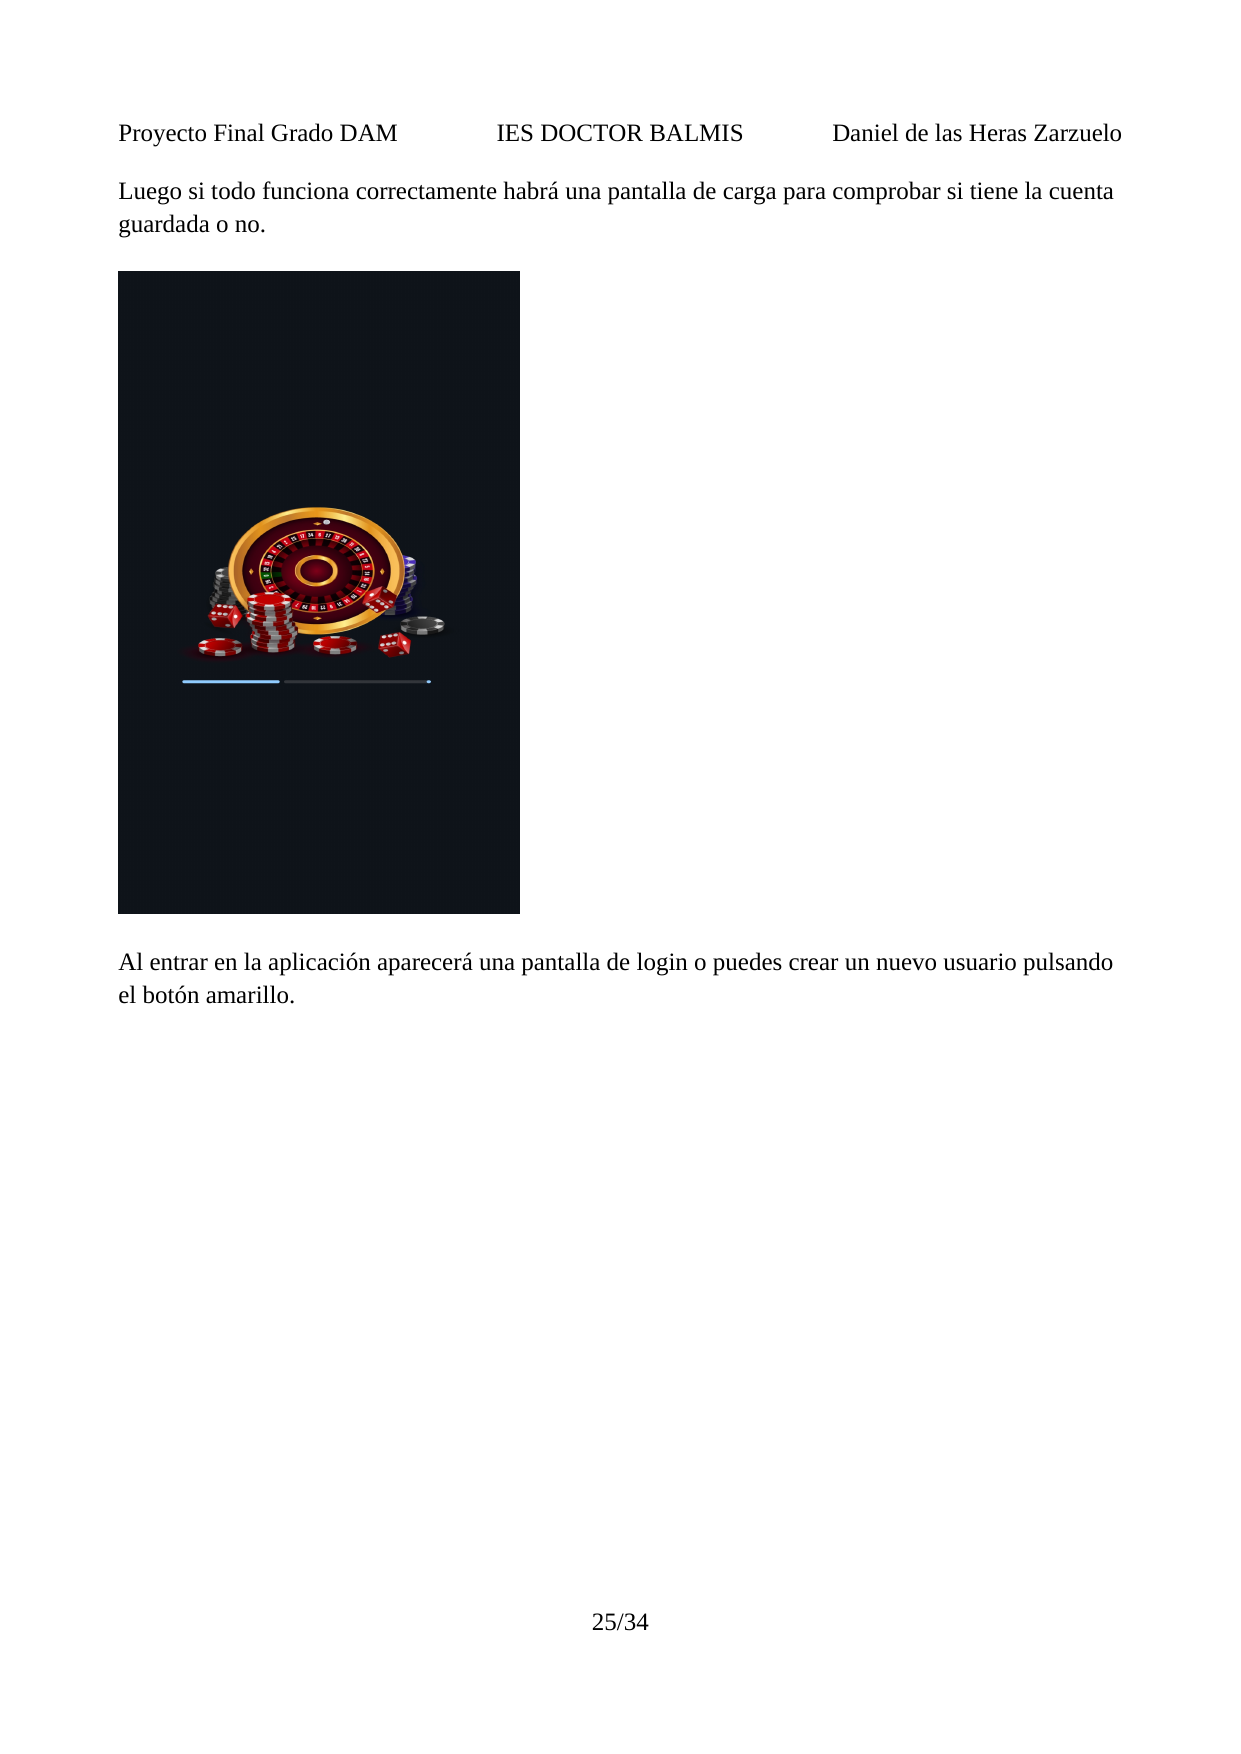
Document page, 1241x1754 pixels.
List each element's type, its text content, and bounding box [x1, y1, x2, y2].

text Al entrar en la aplicación aparecerá una pantalla de login o puedes crear un nuevo usuario pulsando el botón amarillo. [118, 947, 1122, 1009]
picture [118, 271, 520, 914]
text Luego si todo funciona correctamente habrá una pantalla de carga para comprobar si tiene la cuenta guardada o no. [118, 176, 1122, 238]
